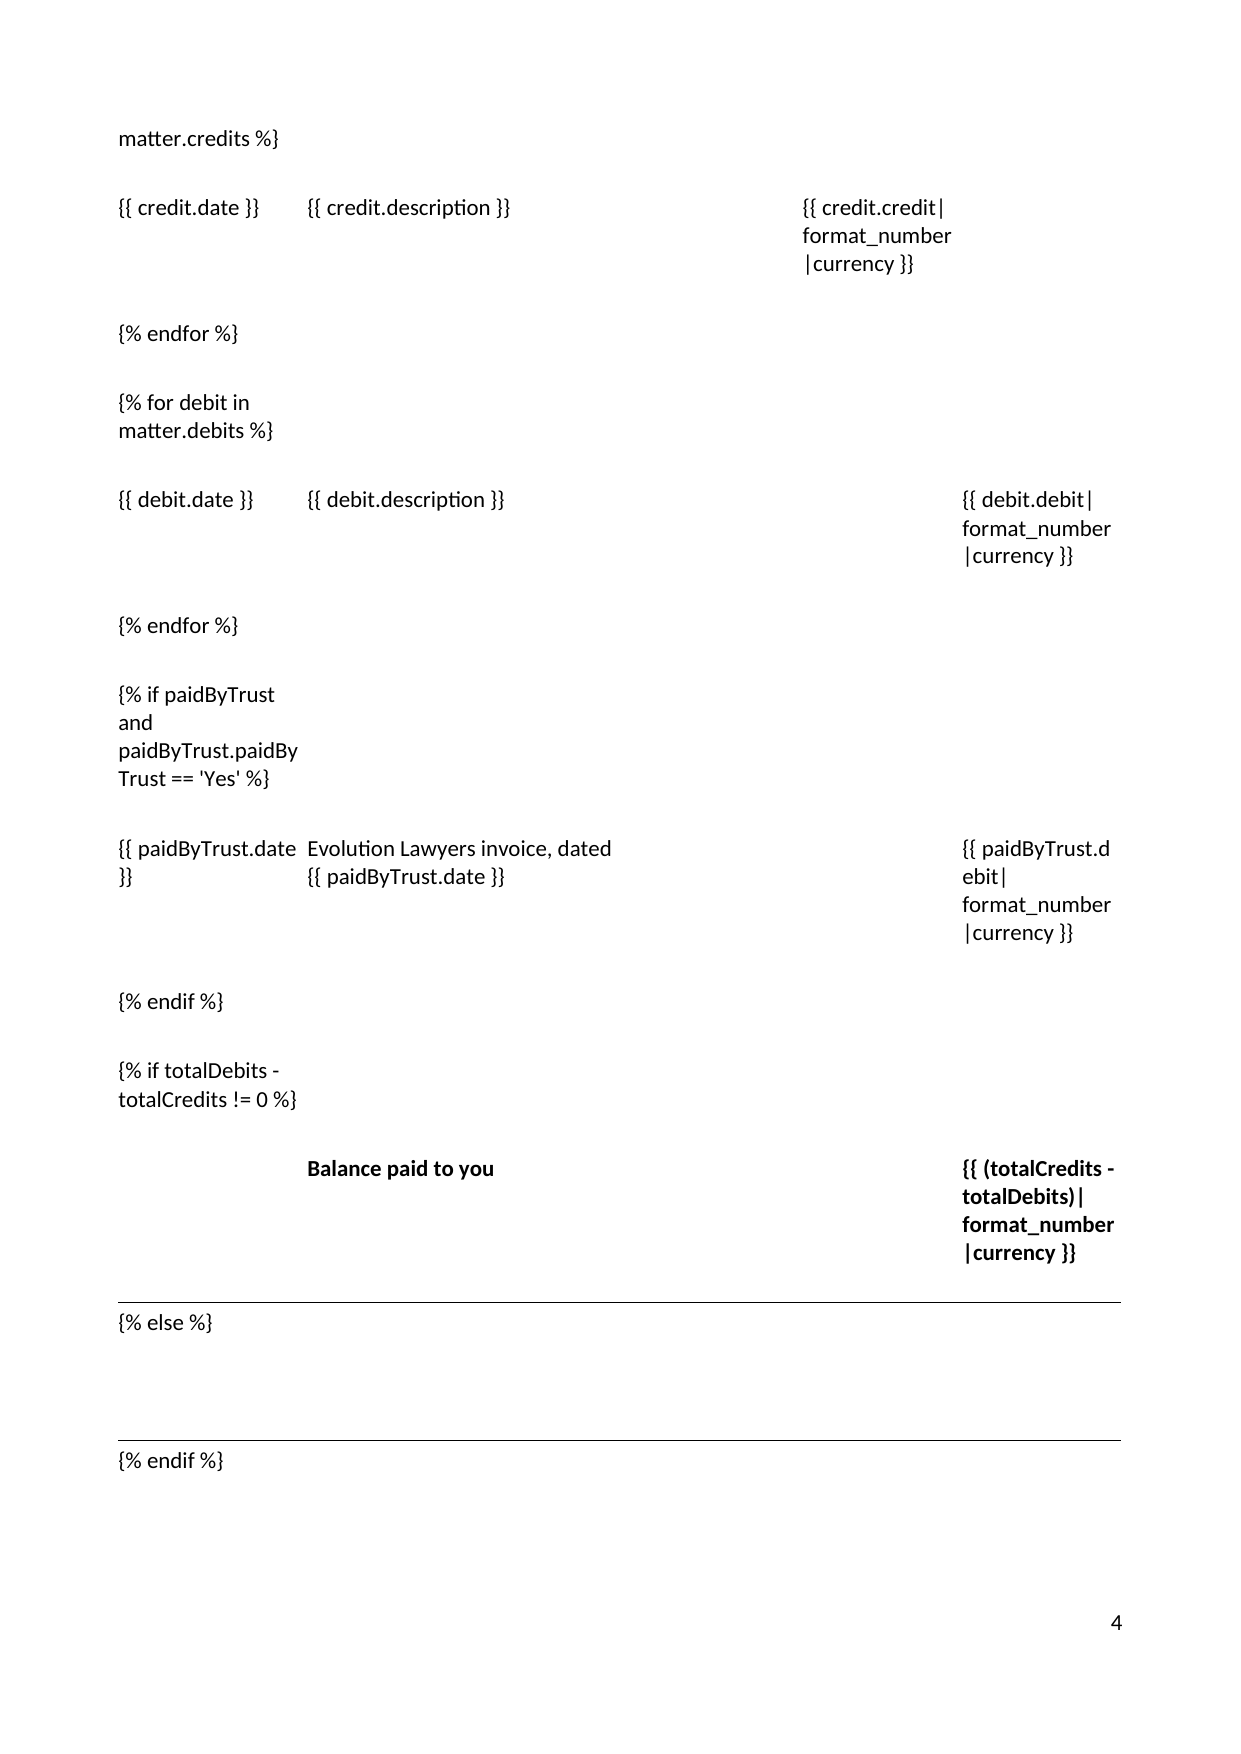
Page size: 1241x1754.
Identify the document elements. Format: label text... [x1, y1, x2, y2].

table_cell [803, 1303, 962, 1371]
table_cell [803, 828, 962, 981]
table_cell [803, 1051, 962, 1148]
table_cell [307, 1303, 802, 1371]
table_cell {{ credit.description }} [307, 188, 802, 313]
table_cell [962, 382, 1121, 480]
table_cell [962, 1441, 1121, 1510]
table_cell [962, 313, 1121, 382]
table_cell {{ debit.debit|format_number|currency }} [962, 480, 1121, 605]
table_cell [962, 188, 1121, 313]
table_cell [307, 118, 802, 187]
table_cell [803, 118, 962, 187]
table_cell Evolution Lawyers invoice, dated {{ paidByTrust.date }} [307, 828, 802, 981]
table_cell [803, 313, 962, 382]
table_cell [307, 605, 802, 674]
table_cell {{ credit.date }} [118, 188, 307, 313]
table_cell [307, 1051, 802, 1148]
table_cell [307, 1371, 802, 1440]
table_cell [962, 1371, 1121, 1440]
table_cell [307, 1441, 802, 1510]
table_cell [803, 1371, 962, 1440]
table_cell {% if paidByTrust and paidByTrust.paidByTrust == 'Yes' %} [118, 675, 307, 828]
table_cell [118, 1371, 307, 1440]
table_cell {% endif %} [118, 981, 307, 1051]
table_cell [307, 981, 802, 1051]
table_cell [307, 313, 802, 382]
table_cell [803, 981, 962, 1051]
table_cell [962, 1303, 1121, 1371]
table_cell [803, 1148, 962, 1302]
table_cell {% endfor %} [118, 605, 307, 674]
table_cell {{ debit.description }} [307, 480, 802, 605]
table_cell [962, 605, 1121, 674]
table_cell [118, 1148, 307, 1302]
table_cell [962, 981, 1121, 1051]
table_cell {{ paidByTrust.debit|format_number|currency }} [962, 828, 1121, 981]
table_cell {% for debit in matter.debits %} [118, 382, 307, 480]
table_cell {{ paidByTrust.date }} [118, 828, 307, 981]
table_cell [803, 382, 962, 480]
table_cell [307, 675, 802, 828]
table_cell [307, 382, 802, 480]
table_cell {% endif %} [118, 1441, 307, 1510]
table_cell {% if totalDebits - totalCredits != 0 %} [118, 1051, 307, 1148]
table_cell matter.credits %} [118, 118, 307, 187]
table_cell {{ credit.credit|format_number|currency }} [803, 188, 962, 313]
table_cell [962, 1051, 1121, 1148]
table_cell {% endfor %} [118, 313, 307, 382]
table_cell [962, 118, 1121, 187]
table_cell [803, 480, 962, 605]
table_cell [803, 605, 962, 674]
table_cell [962, 675, 1121, 828]
table_cell Balance paid to you [307, 1148, 802, 1302]
table_cell [803, 675, 962, 828]
table_cell {{ (totalCredits - totalDebits)|format_number|currency }} [962, 1148, 1121, 1302]
table_cell {{ debit.date }} [118, 480, 307, 605]
table_cell {% else %} [118, 1303, 307, 1371]
table_cell [803, 1441, 962, 1510]
